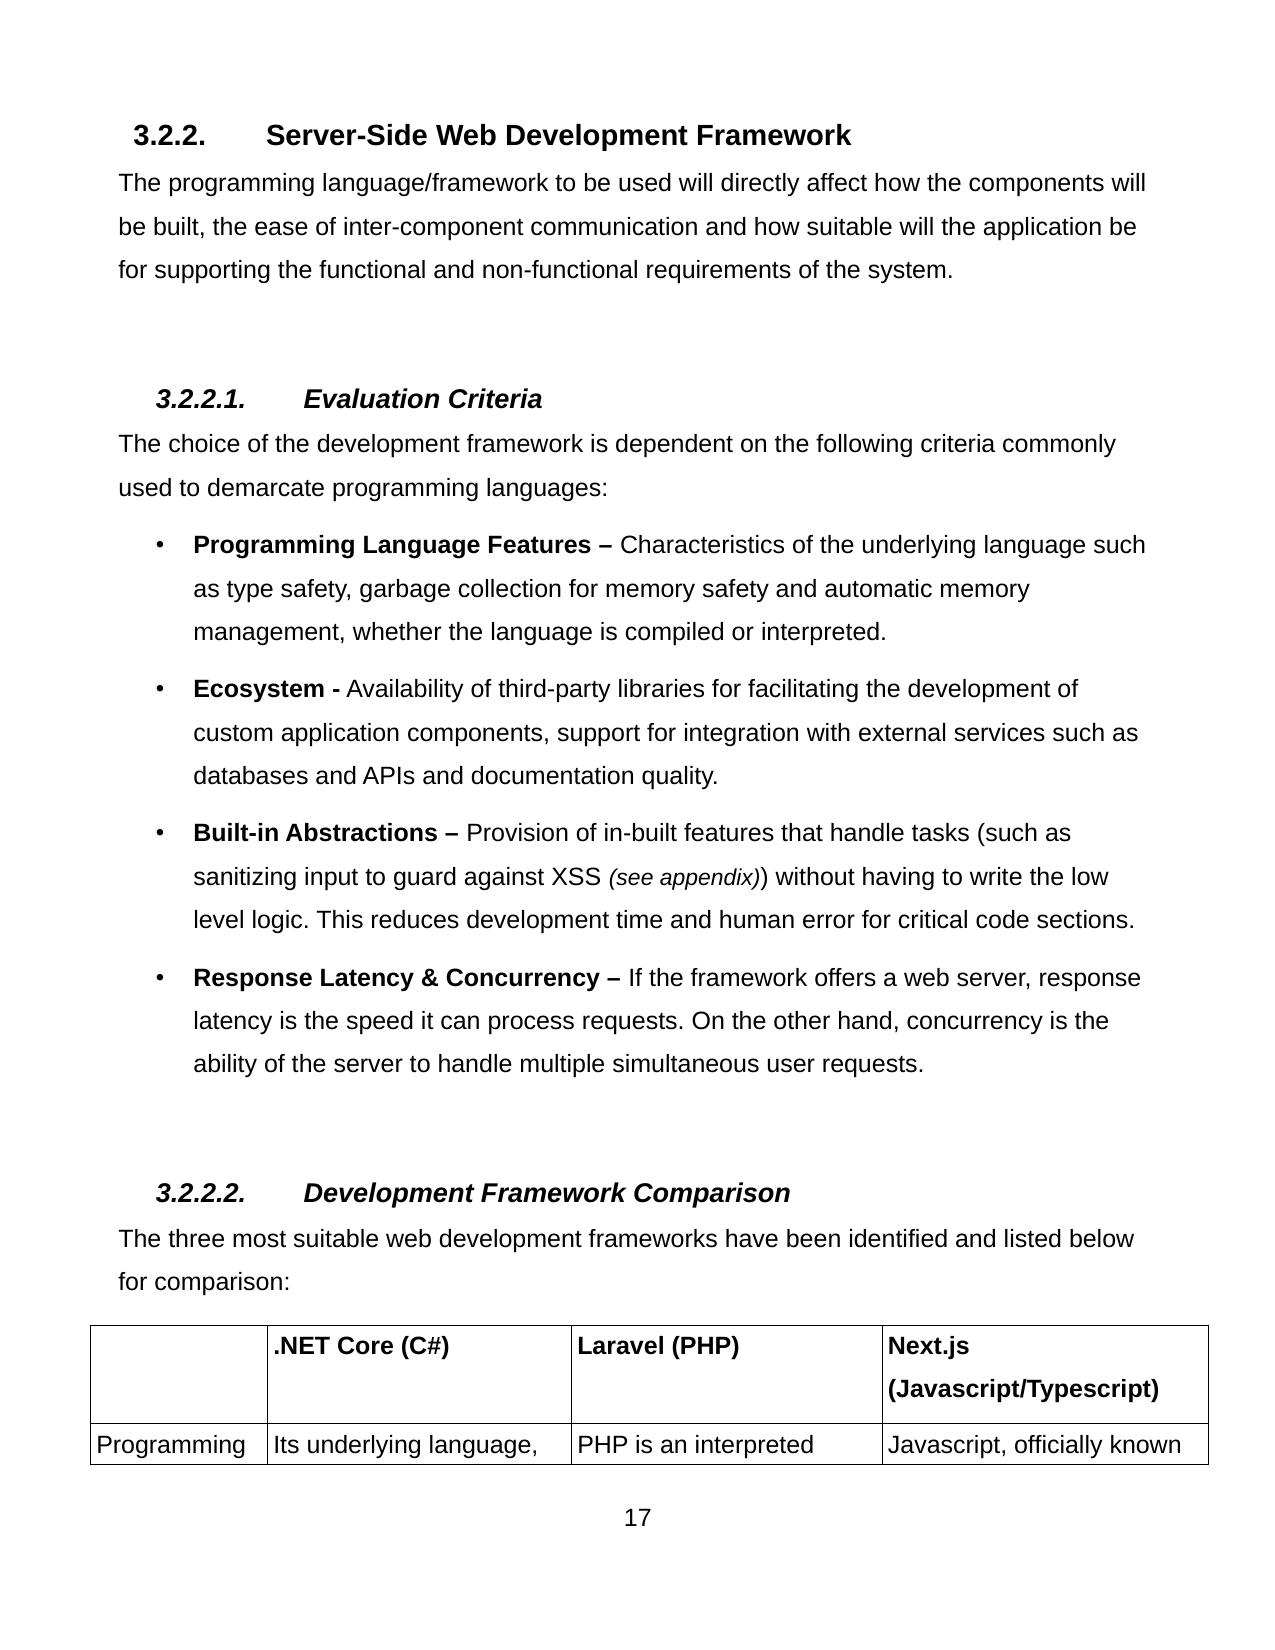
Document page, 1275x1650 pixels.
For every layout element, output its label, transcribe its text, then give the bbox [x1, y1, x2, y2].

text The choice of the development framework is dependent on the following criteria commonly used to demarcate programming languages: [118, 429, 1157, 501]
text The programming language/framework to be used will directly affect how the components will be built, the ease of inter-component communication and how suitable will the application be for supporting the functional and non-functional requirements of the system. [118, 168, 1157, 283]
table_cell Programming [91, 1424, 267, 1464]
table_header [91, 1326, 267, 1423]
table_header Next.js (Javascript/Typescript) [883, 1326, 1208, 1423]
table_header .NET Core (C#) [268, 1326, 571, 1423]
table_header Laravel (PHP) [572, 1326, 882, 1423]
table_cell Javascript, officially known [883, 1424, 1208, 1464]
table_cell Its underlying language, [268, 1424, 571, 1464]
subtitle Development Framework Comparison [156, 1177, 1157, 1208]
list Programming Language Features – Characteristics of the underlying language such as type safety, garbage collection for memory safety and automatic memory management, whether the language is compiled or interpreted. [156, 530, 1157, 645]
subtitle Server-Side Web Development Framework [118, 118, 1157, 152]
list Built-in Abstractions – Provision of in-built features that handle tasks (such as sanitizing input to guard against XSS (see appendix)) without having to write the low level logic. This reduces development time and human error for critical code sections. [156, 818, 1157, 933]
list Ecosystem - Availability of third-party libraries for facilitating the development of custom application components, support for integration with external services such as databases and APIs and documentation quality. [156, 674, 1157, 789]
text The three most suitable web development frameworks have been identified and listed below for comparison: [118, 1224, 1157, 1296]
table_cell PHP is an interpreted [572, 1424, 882, 1464]
subtitle Evaluation Criteria [156, 383, 1157, 414]
list Response Latency & Concurrency – If the framework offers a web server, response latency is the speed it can process requests. On the other hand, concurrency is the ability of the server to handle multiple simultaneous user requests. [156, 962, 1157, 1078]
